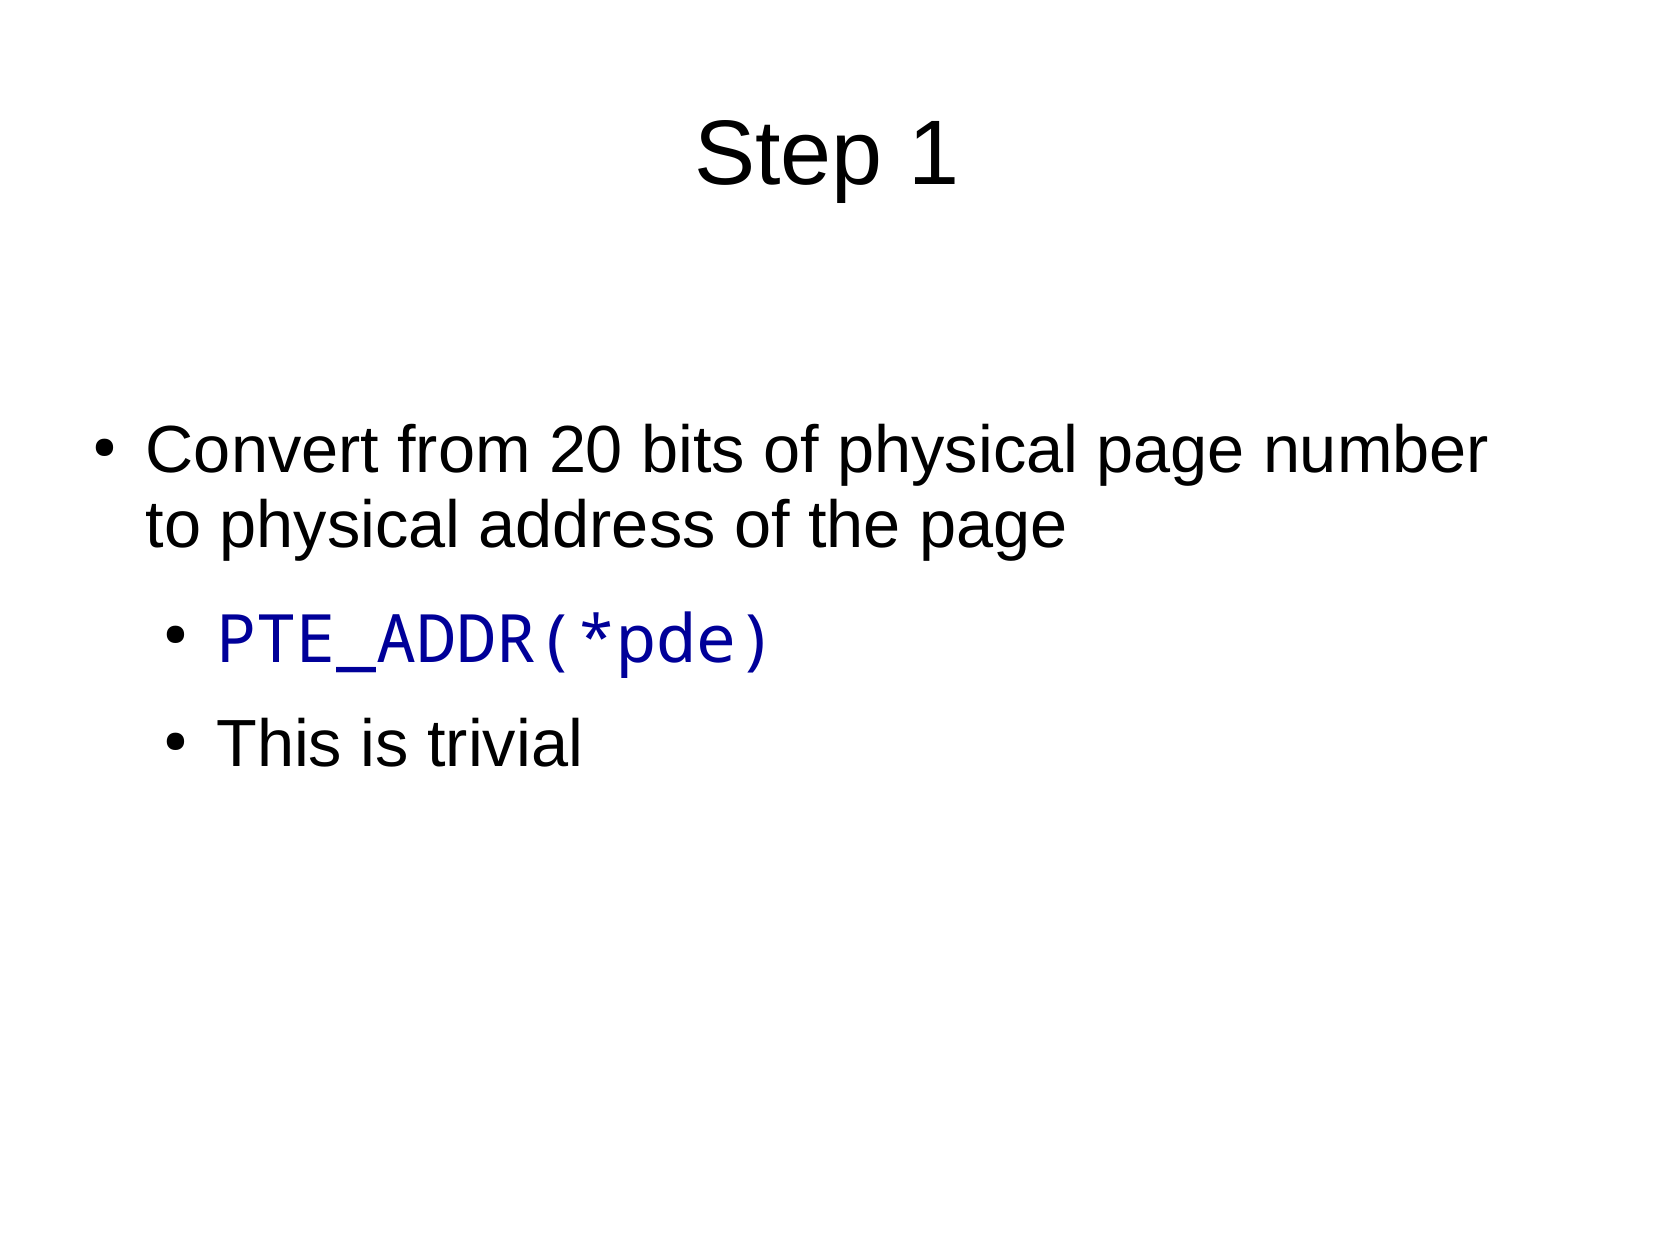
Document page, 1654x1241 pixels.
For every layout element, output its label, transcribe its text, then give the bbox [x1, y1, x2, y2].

title Step 1 [82, 49, 1571, 257]
list Convert from 20 bits of physical page number to physical address of the page PTE_ADDR(*pde) This is trivial [75, 412, 1501, 1201]
